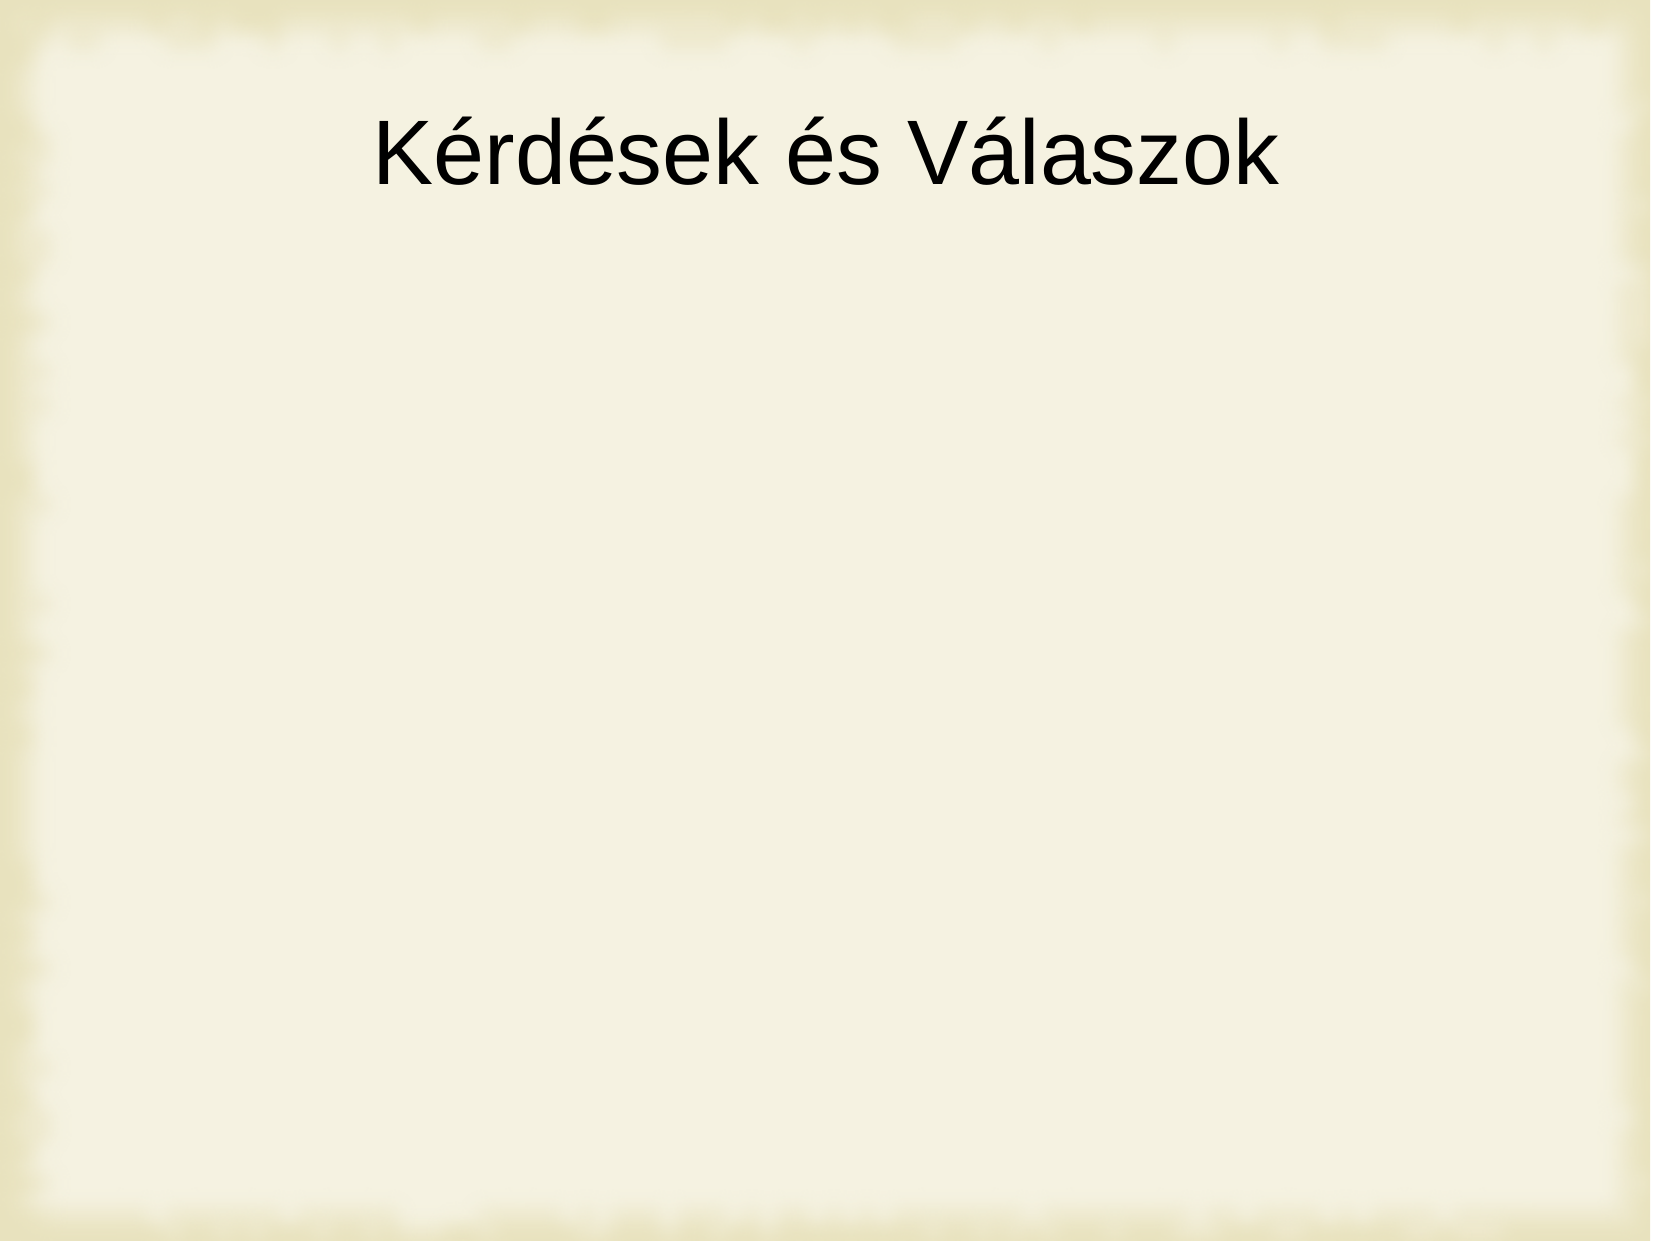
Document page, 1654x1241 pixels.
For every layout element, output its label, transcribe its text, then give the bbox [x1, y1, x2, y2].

title Kérdések és Válaszok [82, 56, 1571, 250]
picture [0, 0, 1651, 1241]
